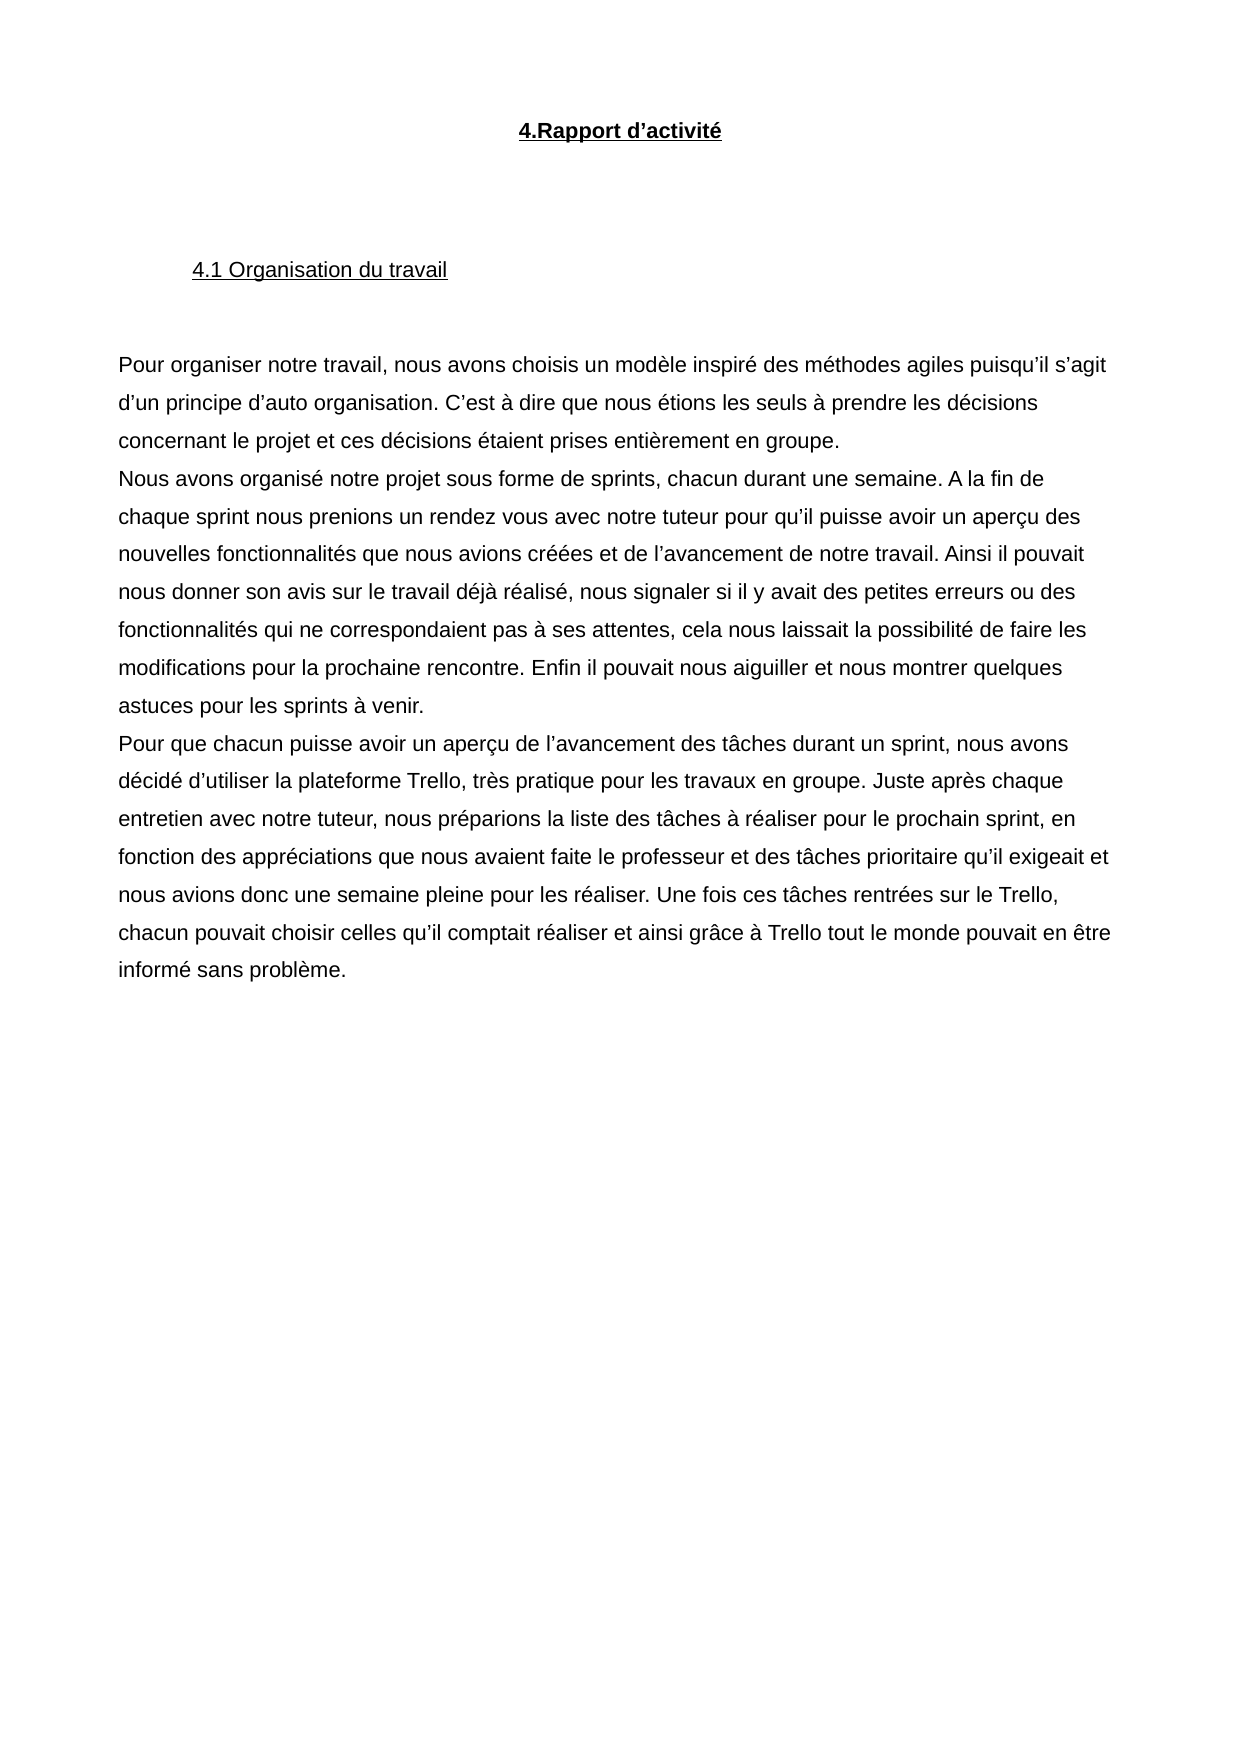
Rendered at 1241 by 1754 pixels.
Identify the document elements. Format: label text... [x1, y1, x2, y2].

text Nous avons organisé notre projet sous forme de sprints, chacun durant une semaine. A la fin de chaque sprint nous prenions un rendez vous avec notre tuteur pour qu’il puisse avoir un aperçu des nouvelles fonctionnalités que nous avions créées et de l’avancement de notre travail. Ainsi il pouvait nous donner son avis sur le travail déjà réalisé, nous signaler si il y avait des petites erreurs ou des fonctionnalités qui ne correspondaient pas à ses attentes, cela nous laissait la possibilité de faire les modifications pour la prochaine rencontre. Enfin il pouvait nous aiguiller et nous montrer quelques astuces pour les sprints à venir. [118, 466, 1122, 718]
text 4.Rapport d’activité [118, 118, 1122, 143]
text Pour que chacun puisse avoir un aperçu de l’avancement des tâches durant un sprint, nous avons décidé d’utiliser la plateforme Trello, très pratique pour les travaux en groupe. Juste après chaque entretien avec notre tuteur, nous préparions la liste des tâches à réaliser pour le prochain sprint, en fonction des appréciations que nous avaient faite le professeur et des tâches prioritaire qu’il exigeait et nous avions donc une semaine pleine pour les réaliser. Une fois ces tâches rentrées sur le Trello, chacun pouvait choisir celles qu’il comptait réaliser et ainsi grâce à Trello tout le monde pouvait en être informé sans problème. [118, 730, 1122, 982]
text 4.1 Organisation du travail [118, 257, 1122, 282]
text Pour organiser notre travail, nous avons choisis un modèle inspiré des méthodes agiles puisqu’il s’agit d’un principe d’auto organisation. C’est à dire que nous étions les seuls à prendre les décisions concernant le projet et ces décisions étaient prises entièrement en groupe. [118, 352, 1122, 453]
